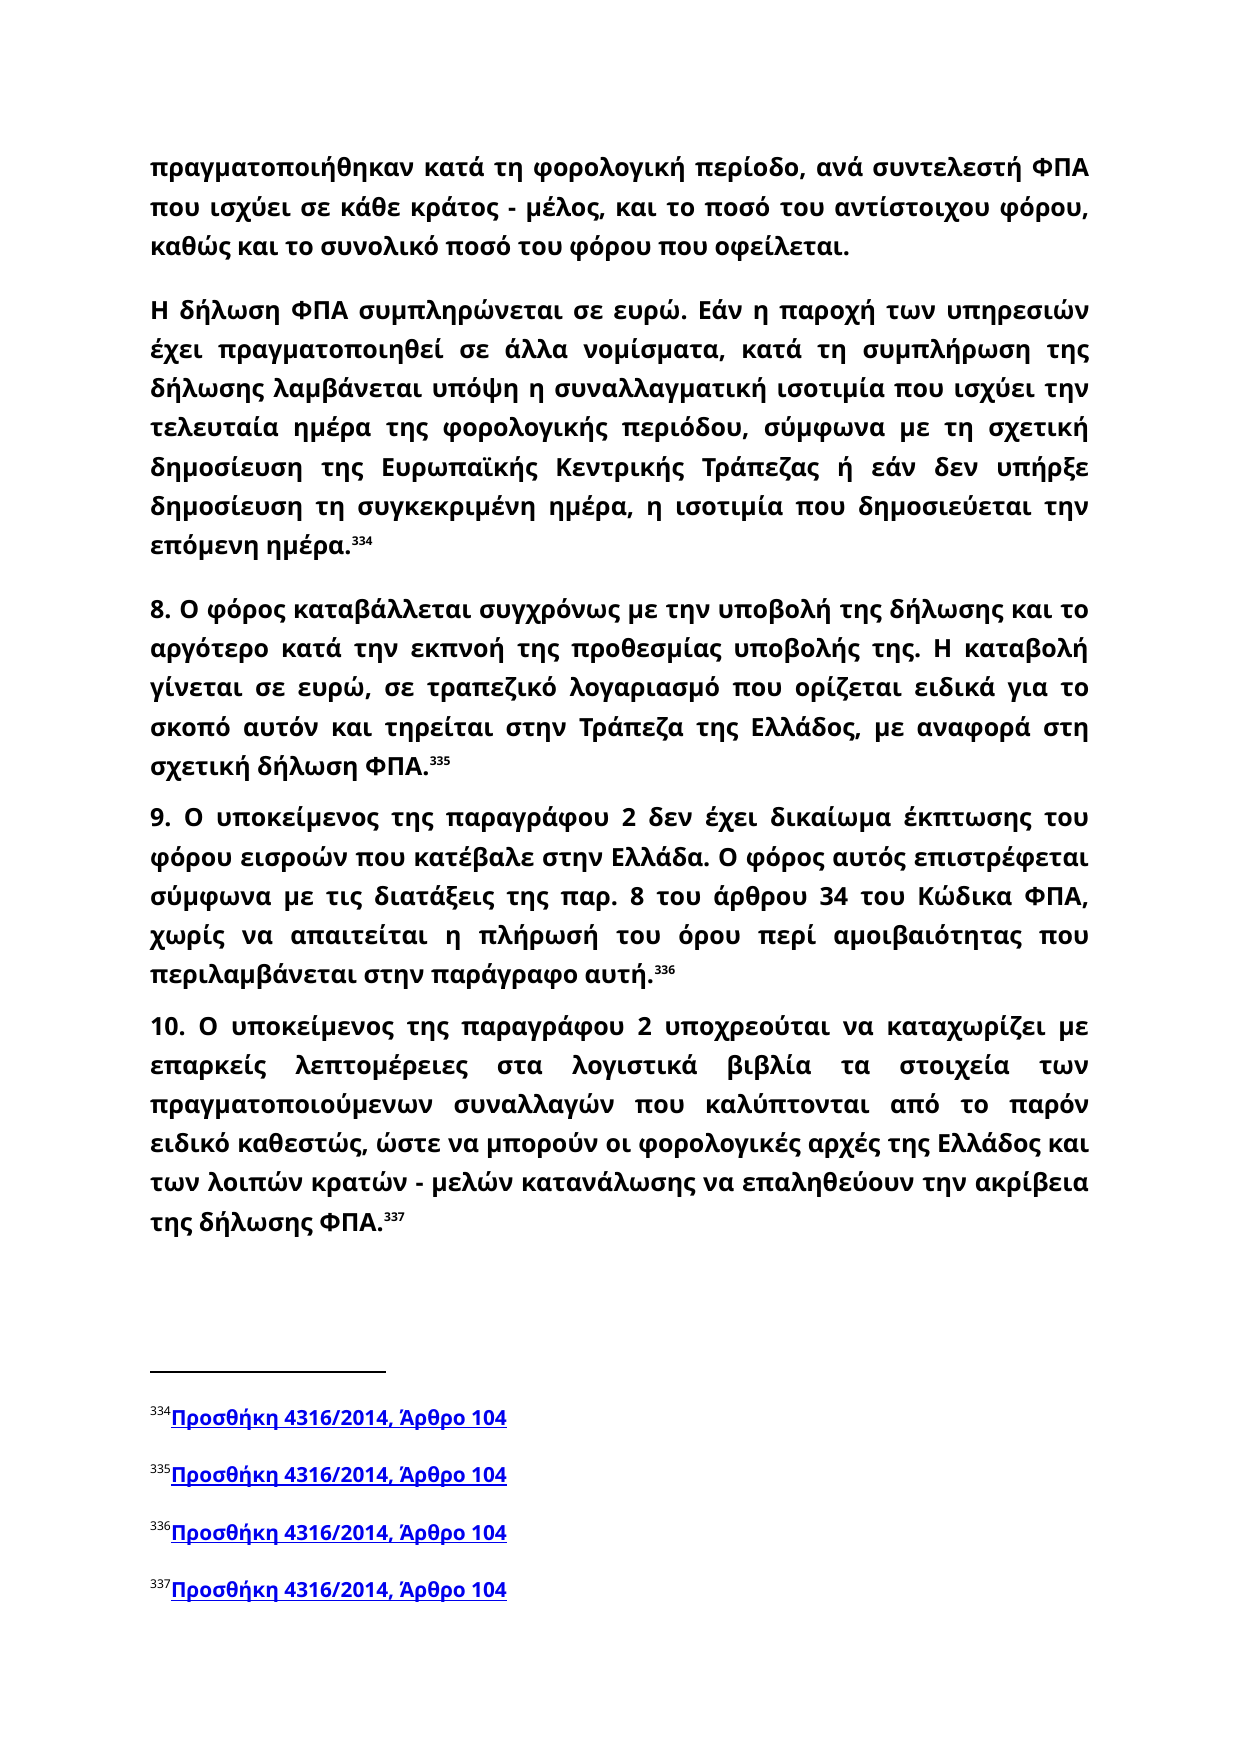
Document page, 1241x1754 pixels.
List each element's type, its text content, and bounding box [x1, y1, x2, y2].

text πραγματοποιήθηκαν κατά τη φορολογική περίοδο, ανά συντελεστή ΦΠΑ που ισχύει σε κάθε κράτος - μέλος, και το ποσό του αντίστοιχου φόρου, καθώς και το συνολικό ποσό του φόρου που οφείλεται. [150, 150, 1090, 262]
text 10. Ο υποκείμενος της παραγράφου 2 υποχρεούται να καταχωρίζει με επαρκείς λεπτομέρειες στα λογιστικά βιβλία τα στοιχεία των πραγματοποιούμενων συναλλαγών που καλύπτονται από το παρόν ειδικό καθεστώς, ώστε να μπορούν οι φορολογικές αρχές της Ελλάδος και των λοιπών κρατών - μελών κατανάλωσης να επαληθεύουν την ακρίβεια της δήλωσης ΦΠΑ. [150, 1008, 1090, 1238]
text Προσθήκη 4316/2014, Άρθρο 104 [150, 1403, 1090, 1431]
text 8. Ο φόρος καταβάλλεται συγχρόνως με την υποβολή της δήλωσης και το αργότερο κατά την εκπνοή της προθεσμίας υποβολής της. Η καταβολή γίνεται σε ευρώ, σε τραπεζικό λογαριασμό που ορίζεται ειδικά για το σκοπό αυτόν και τηρείται στην Τράπεζα της Ελλάδος, με αναφορά στη σχετική δήλωση ΦΠΑ. [150, 592, 1090, 782]
text Προσθήκη 4316/2014, Άρθρο 104 [150, 1518, 1090, 1546]
text Προσθήκη 4316/2014, Άρθρο 104 [150, 1460, 1090, 1489]
text 9. Ο υποκείμενος της παραγράφου 2 δεν έχει δικαίωμα έκπτωσης του φόρου εισροών που κατέβαλε στην Ελλάδα. Ο φόρος αυτός επιστρέφεται σύμφωνα με τις διατάξεις της παρ. 8 του άρθρου 34 του Κώδικα ΦΠΑ, χωρίς να απαιτείται η πλήρωσή του όρου περί αμοιβαιότητας που περιλαμβάνεται στην παράγραφο αυτή. [150, 800, 1090, 991]
text Προσθήκη 4316/2014, Άρθρο 104 [150, 1576, 1090, 1604]
text Η δήλωση ΦΠΑ συμπληρώνεται σε ευρώ. Εάν η παροχή των υπηρεσιών έχει πραγματοποιηθεί σε άλλα νομίσματα, κατά τη συμπλήρωση της δήλωσης λαμβάνεται υπόψη η συναλλαγματική ισοτιμία που ισχύει την τελευταία ημέρα της φορολογικής περιόδου, σύμφωνα με τη σχετική δημοσίευση της Ευρωπαϊκής Κεντρικής Τράπεζας ή εάν δεν υπήρξε δημοσίευση τη συγκεκριμένη ημέρα, η ισοτιμία που δημοσιεύεται την επόμενη ημέρα. [150, 292, 1090, 562]
